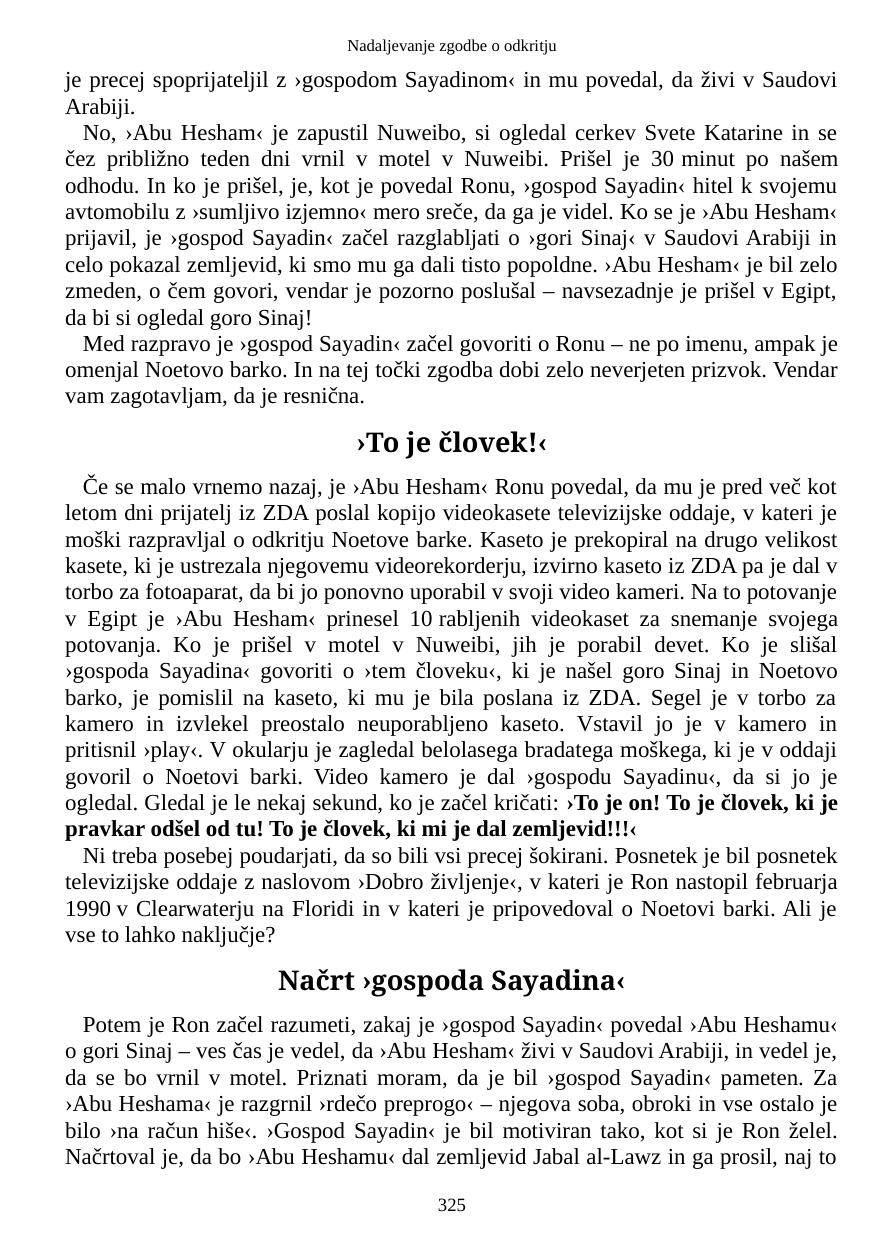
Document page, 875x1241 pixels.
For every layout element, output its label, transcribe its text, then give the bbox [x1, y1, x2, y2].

subtitle ›To je človek!‹ [65, 423, 839, 460]
text No, ›Abu Hesham‹ je zapustil Nuweibo, si ogledal cerkev Svete Katarine in se čez približno teden dni vrnil v motel v Nuweibi. Prišel je 30 minut po našem odhodu. In ko je prišel, je, kot je povedal Ronu, ›gospod Sayadin‹ hitel k svojemu avtomobilu z ›sumljivo izjemno‹ mero sreče, da ga je videl. Ko se je ›Abu Hesham‹ prijavil, je ›gospod Sayadin‹ začel razglabljati o ›gori Sinaj‹ v Saudovi Arabiji in celo pokazal zemljevid, ki smo mu ga dali tisto popoldne. ›Abu Hesham‹ je bil zelo zmeden, o čem govori, vendar je pozorno poslušal – navsezadnje je prišel v Egipt, da bi si ogledal goro Sinaj! [65, 119, 839, 330]
text je precej spoprijateljil z ›gospodom Sayadinom‹ in mu povedal, da živi v Saudovi Arabiji. [65, 66, 839, 119]
text Med razpravo je ›gospod Sayadin‹ začel govoriti o Ronu – ne po imenu, ampak je omenjal Noetovo barko. In na tej točki zgodba dobi zelo neverjeten prizvok. Vendar vam zagotavljam, da je resnična. [65, 330, 839, 409]
subtitle Načrt ›gospoda Sayadina‹ [65, 962, 839, 999]
text Ni treba posebej poudarjati, da so bili vsi precej šokirani. Posnetek je bil posnetek televizijske oddaje z naslovom ›Dobro življenje‹, v kateri je Ron nastopil februarja 1990 v Clearwaterju na Floridi in v kateri je pripovedoval o Noetovi barki. Ali je vse to lahko naključje? [65, 842, 839, 947]
text Potem je Ron začel razumeti, zakaj je ›gospod Sayadin‹ povedal ›Abu Heshamu‹ o gori Sinaj – ves čas je vedel, da ›Abu Hesham‹ živi v Saudovi Arabiji, in vedel je, da se bo vrnil v motel. Priznati moram, da je bil ›gospod Sayadin‹ pameten. Za ›Abu Heshama‹ je razgrnil ›rdečo preprogo‹ – njegova soba, obroki in vse ostalo je bilo ›na račun hiše‹. ›Gospod Sayadin‹ je bil motiviran tako, kot si je Ron želel. Načrtoval je, da bo ›Abu Heshamu‹ dal zemljevid Jabal al-Lawz in ga prosil, naj to [65, 1011, 839, 1169]
text Če se malo vrnemo nazaj, je ›Abu Hesham‹ Ronu povedal, da mu je pred več kot letom dni prijatelj iz ZDA poslal kopijo videokasete televizijske oddaje, v kateri je moški razpravljal o odkritju Noetove barke. Kaseto je prekopiral na drugo velikost kasete, ki je ustrezala njegovemu videorekorderju, izvirno kaseto iz ZDA pa je dal v torbo za fotoaparat, da bi jo ponovno uporabil v svoji video kameri. Na to potovanje v Egipt je ›Abu Hesham‹ prinesel 10 rabljenih videokaset za snemanje svojega potovanja. Ko je prišel v motel v Nuweibi, jih je porabil devet. Ko je slišal ›gospoda Sayadina‹ govoriti o ›tem človeku‹, ki je našel goro Sinaj in Noetovo barko, je pomislil na kaseto, ki mu je bila poslana iz ZDA. Segel je v torbo za kamero in izvlekel preostalo neuporabljeno kaseto. Vstavil jo je v kamero in pritisnil ›play‹. V okularju je zagledal belolasega bradatega moškega, ki je v oddaji govoril o Noetovi barki. Video kamero je dal ›gospodu Sayadinu‹, da si jo je ogledal. Gledal je le nekaj sekund, ko je začel kričati: ›To je on! To je človek, ki je pravkar odšel od tu! To je človek, ki mi je dal zemljevid!!!‹ [65, 473, 839, 842]
